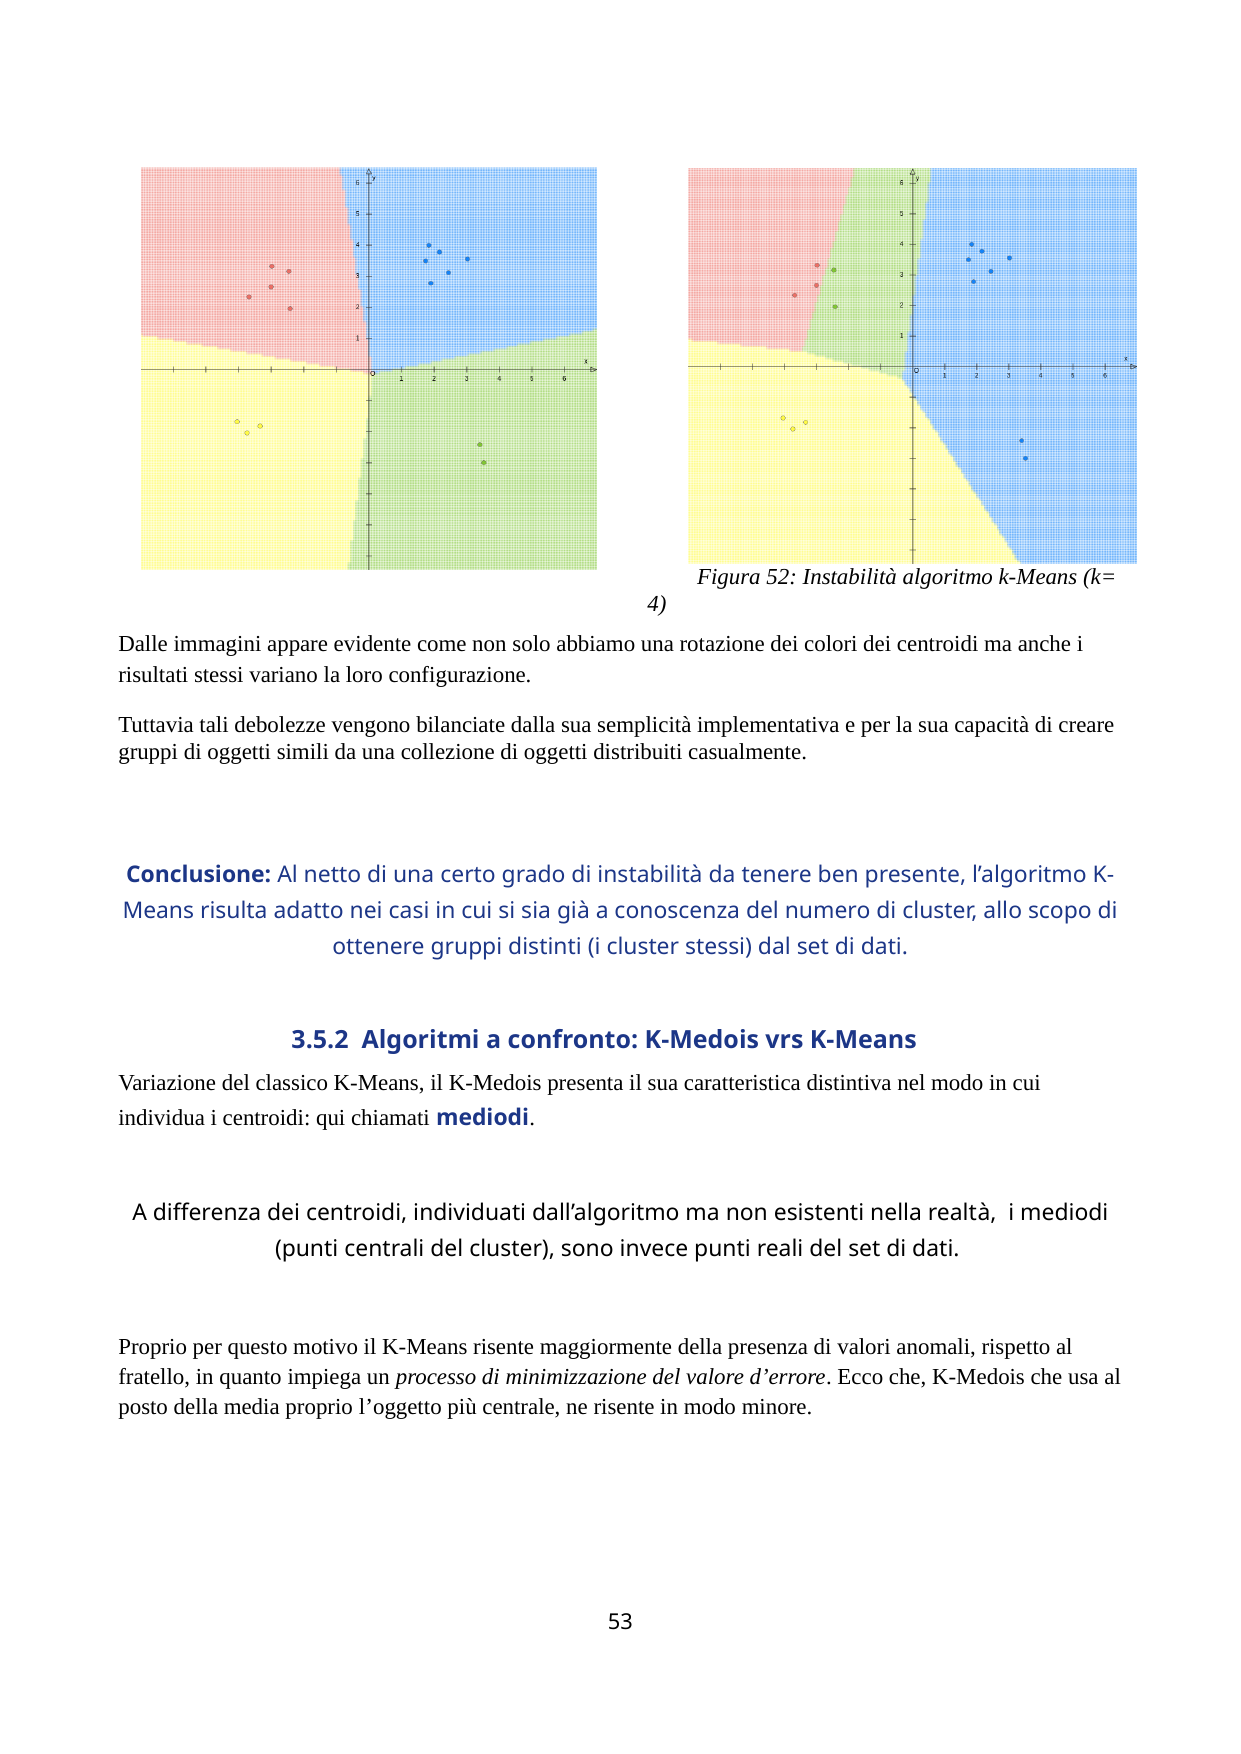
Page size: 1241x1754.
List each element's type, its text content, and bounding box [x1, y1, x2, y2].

picture [117, 146, 194, 570]
list Figura 52: Instabilità algoritmo k-Means (k= 4) [156, 564, 1122, 616]
picture [666, 146, 741, 564]
text Dalle immagini appare evidente come non solo abbiamo una rotazione dei colori dei centroidi ma anche i risultati stessi variano la loro configurazione. [118, 631, 1122, 687]
subtitle Algoritmi a confronto: K-Medois vrs K-Means [118, 1021, 1122, 1055]
text Tuttavia tali debolezze vengono bilanciate dalla sua semplicità implementativa e per la sua capacità di creare gruppi di oggetti simili da una collezione di oggetti distribuiti casualmente. [118, 711, 1122, 764]
text Variazione del classico K-Means, il K-Medois presenta il sua caratteristica distintiva nel modo in cui individua i centroidi: qui chiamati mediodi. [118, 1069, 1122, 1132]
text Conclusione: Al netto di una certo grado di instabilità da tenere ben presente, l’algoritmo K-Means risulta adatto nei casi in cui si sia già a conoscenza del numero di cluster, allo scopo di ottenere gruppi distinti (i cluster stessi) dal set di dati. [118, 858, 1122, 961]
text A differenza dei centroidi, individuati dall’algoritmo ma non esistenti nella realtà, i mediodi (punti centrali del cluster), sono invece punti reali del set di dati. [118, 1196, 1122, 1263]
text Proprio per questo motivo il K-Means risente maggiormente della presenza di valori anomali, rispetto al fratello, in quanto impiega un processo di minimizzazione del valore d’errore. Ecco che, K-Medois che usa al posto della media proprio l’oggetto più centrale, ne risente in modo minore. [118, 1333, 1122, 1419]
